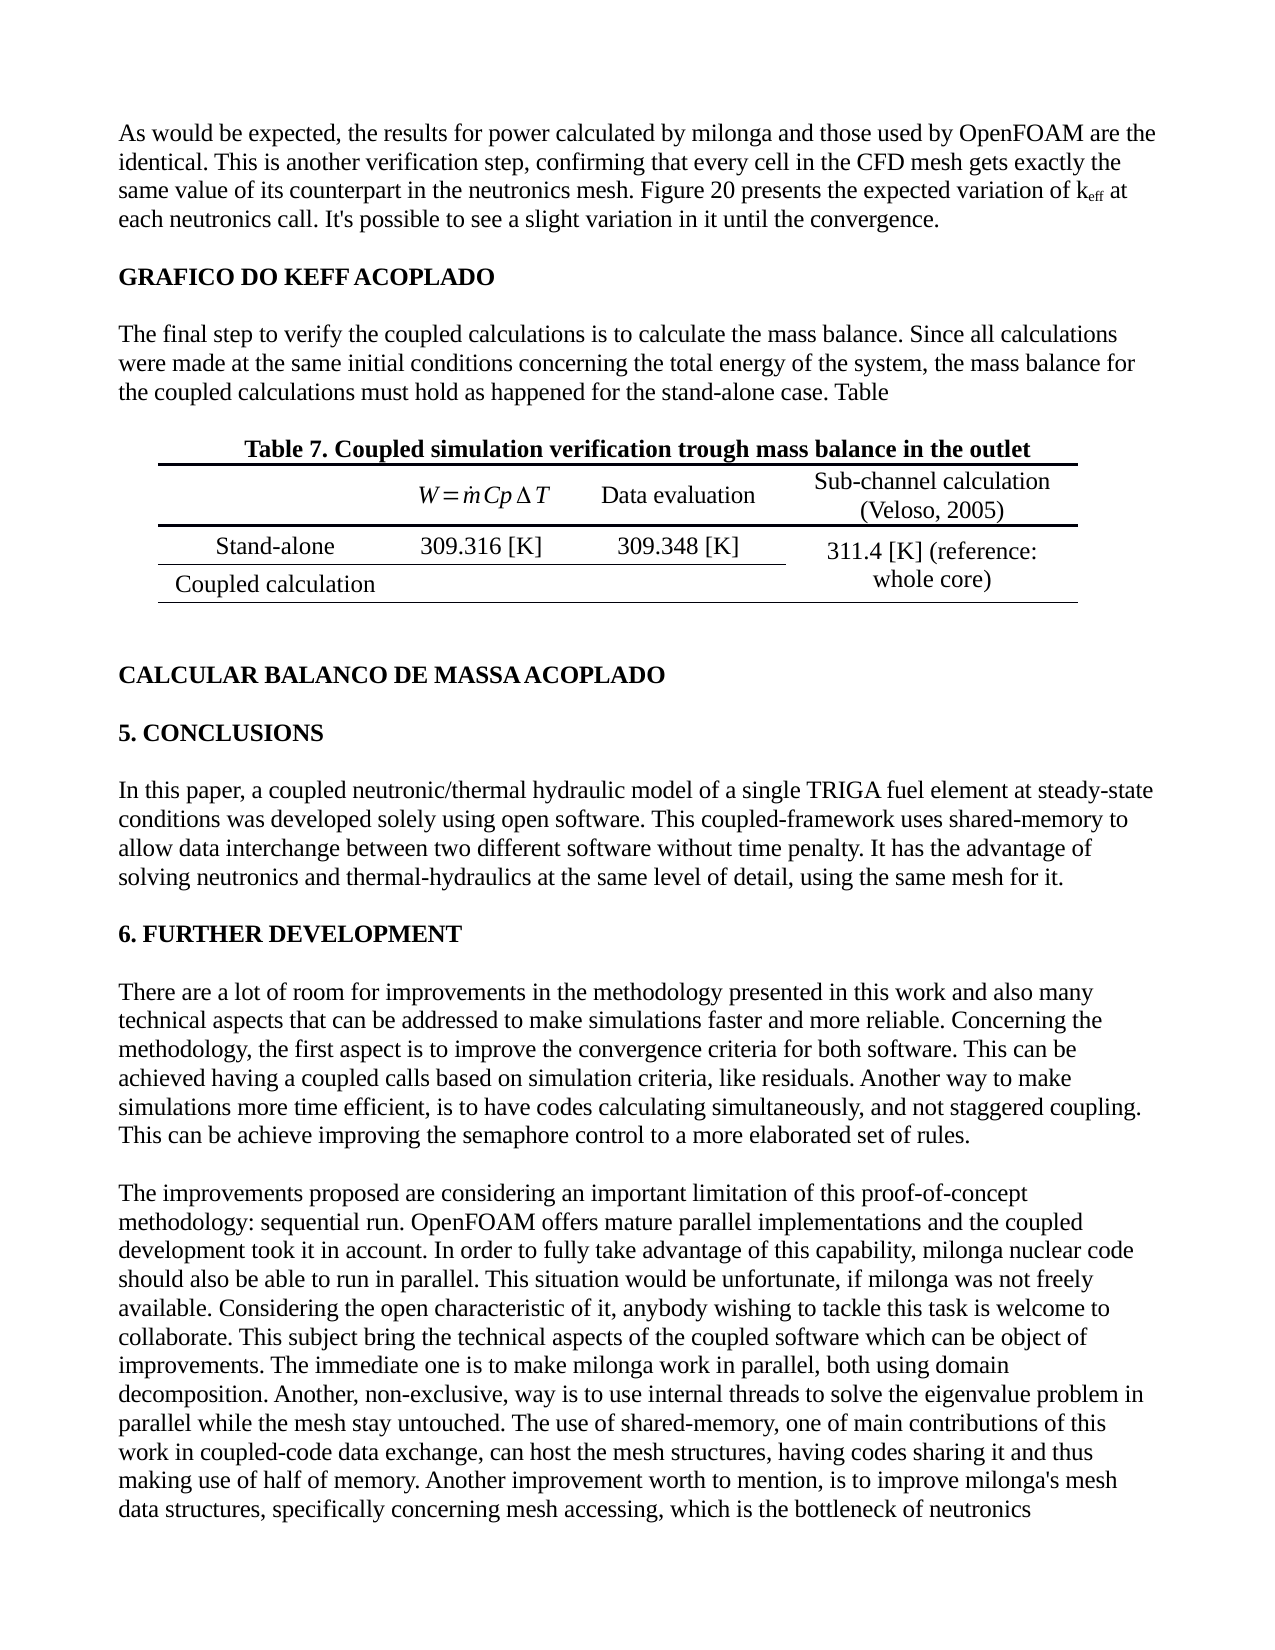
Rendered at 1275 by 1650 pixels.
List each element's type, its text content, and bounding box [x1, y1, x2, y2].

text There are a lot of room for improvements in the methodology presented in this work and also many technical aspects that can be addressed to make simulations faster and more reliable. Concerning the methodology, the first aspect is to improve the convergence criteria for both software. This can be achieved having a coupled calls based on simulation criteria, like residuals. Another way to make simulations more time efficient, is to have codes calculating simultaneously, and not staggered coupling. This can be achieve improving the semaphore control to a more elaborated set of rules. [118, 977, 1157, 1149]
text As would be expected, the results for power calculated by milonga and those used by OpenFOAM are the identical. This is another verification step, confirming that every cell in the CFD mesh gets exactly the same value of its counterpart in the neutronics mesh. Figure 20 presents the expected variation of keff at each neutronics call. It's possible to see a slight variation in it until the convergence. [118, 118, 1157, 233]
table_cell Coupled calculation [158, 565, 392, 602]
table_cell 309.316 [K] [392, 527, 570, 564]
text In this paper, a coupled neutronic/thermal hydraulic model of a single TRIGA fuel element at steady-state conditions was developed solely using open software. This coupled-framework uses shared-memory to allow data interchange between two different software without time penalty. It has the advantage of solving neutronics and thermal-hydraulics at the same level of detail, using the same mesh for it. [118, 776, 1157, 891]
table_cell [570, 565, 786, 602]
text 6. FURTHER DEVELOPMENT [118, 919, 1157, 948]
table_header [392, 466, 570, 524]
text The improvements proposed are considering an important limitation of this proof-of-concept methodology: sequential run. OpenFOAM offers mature parallel implementations and the coupled development took it in account. In order to fully take advantage of this capability, milonga nuclear code should also be able to run in parallel. This situation would be unfortunate, if milonga was not freely available. Considering the open characteristic of it, anybody wishing to tackle this task is welcome to collaborate. This subject bring the technical aspects of the coupled software which can be object of improvements. The immediate one is to make milonga work in parallel, both using domain decomposition. Another, non-exclusive, way is to use internal threads to solve the eigenvalue problem in parallel while the mesh stay untouched. The use of shared-memory, one of main contributions of this work in coupled-code data exchange, can host the mesh structures, having codes sharing it and thus making use of half of memory. Another improvement worth to mention, is to improve milonga's mesh data structures, specifically concerning mesh accessing, which is the bottleneck of neutronics [118, 1178, 1157, 1523]
table_header [158, 466, 392, 524]
table_header Sub-channel calculation (Veloso, 2005) [786, 466, 1078, 524]
text The final step to verify the coupled calculations is to calculate the mass balance. Since all calculations were made at the same initial conditions concerning the total energy of the system, the mass balance for the coupled calculations must hold as happened for the stand-alone case. Table [118, 319, 1157, 406]
text 5. CONCLUSIONS [118, 718, 1157, 747]
text GRAFICO DO KEFF ACOPLADO [118, 262, 1157, 291]
text Table 7. Coupled simulation verification trough mass balance in the outlet [118, 434, 1157, 463]
table_cell 309.348 [K] [570, 527, 786, 564]
table_cell Stand-alone [158, 527, 392, 564]
table_cell 311.4 [K] (reference: whole core) [786, 527, 1078, 602]
table_cell [392, 565, 570, 602]
table_header Data evaluation [570, 466, 786, 524]
text CALCULAR BALANCO DE MASSA ACOPLADO [118, 661, 1157, 689]
